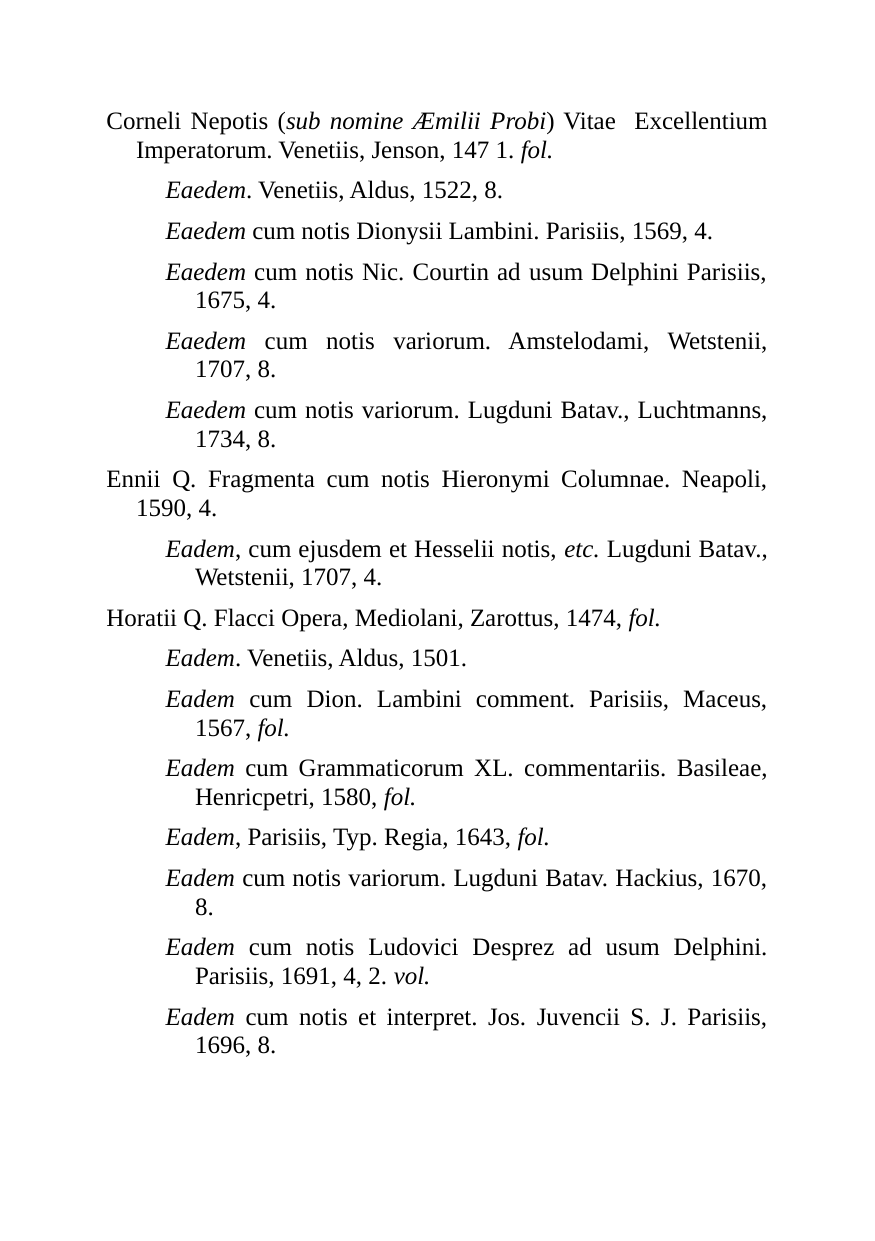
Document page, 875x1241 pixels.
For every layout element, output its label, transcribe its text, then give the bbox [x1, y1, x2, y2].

text Eadem cum notis et interpret. Jos. Juvencii S. J. Parisiis, 1696, 8. [165, 1002, 768, 1059]
text Eaedem cum notis Dionysii Lambini. Parisiis, 1569, 4. [165, 216, 768, 245]
text Eaedem cum notis Nic. Courtin ad usum Delphini Parisiis, 1675, 4. [165, 257, 768, 314]
text Eaedem. Venetiis, Aldus, 1522, 8. [165, 176, 768, 204]
text Corneli Nepotis (sub nomine Æmilii Probi) Vitae Excellentium Imperatorum. Venetiis, Jenson, 147 1. fol. [106, 106, 768, 164]
text Eadem cum Grammaticorum XL. commentariis. Basileae, Henricpetri, 1580, fol. [165, 753, 768, 811]
text Eaedem cum notis variorum. Lugduni Batav., Luchtmanns, 1734, 8. [165, 395, 768, 453]
text Horatii Q. Flacci Opera, Mediolani, Zarottus, 1474, fol. [106, 603, 768, 632]
text Eaedem cum notis variorum. Amstelodami, Wetstenii, 1707, 8. [165, 326, 768, 383]
text Eadem, Parisiis, Typ. Regia, 1643, fol. [165, 822, 768, 851]
text Eadem cum notis variorum. Lugduni Batav. Hackius, 1670, 8. [165, 863, 768, 921]
text Eadem. Venetiis, Aldus, 1501. [165, 643, 768, 672]
text Eadem, cum ejusdem et Hesselii notis, etc. Lugduni Batav., Wetstenii, 1707, 4. [165, 534, 768, 591]
text Eadem cum Dion. Lambini comment. Parisiis, Maceus, 1567, fol. [165, 684, 768, 741]
text Eadem cum notis Ludovici Desprez ad usum Delphini. Parisiis, 1691, 4, 2. vol. [165, 932, 768, 990]
text Ennii Q. Fragmenta cum notis Hieronymi Columnae. Neapoli, 1590, 4. [106, 464, 768, 522]
